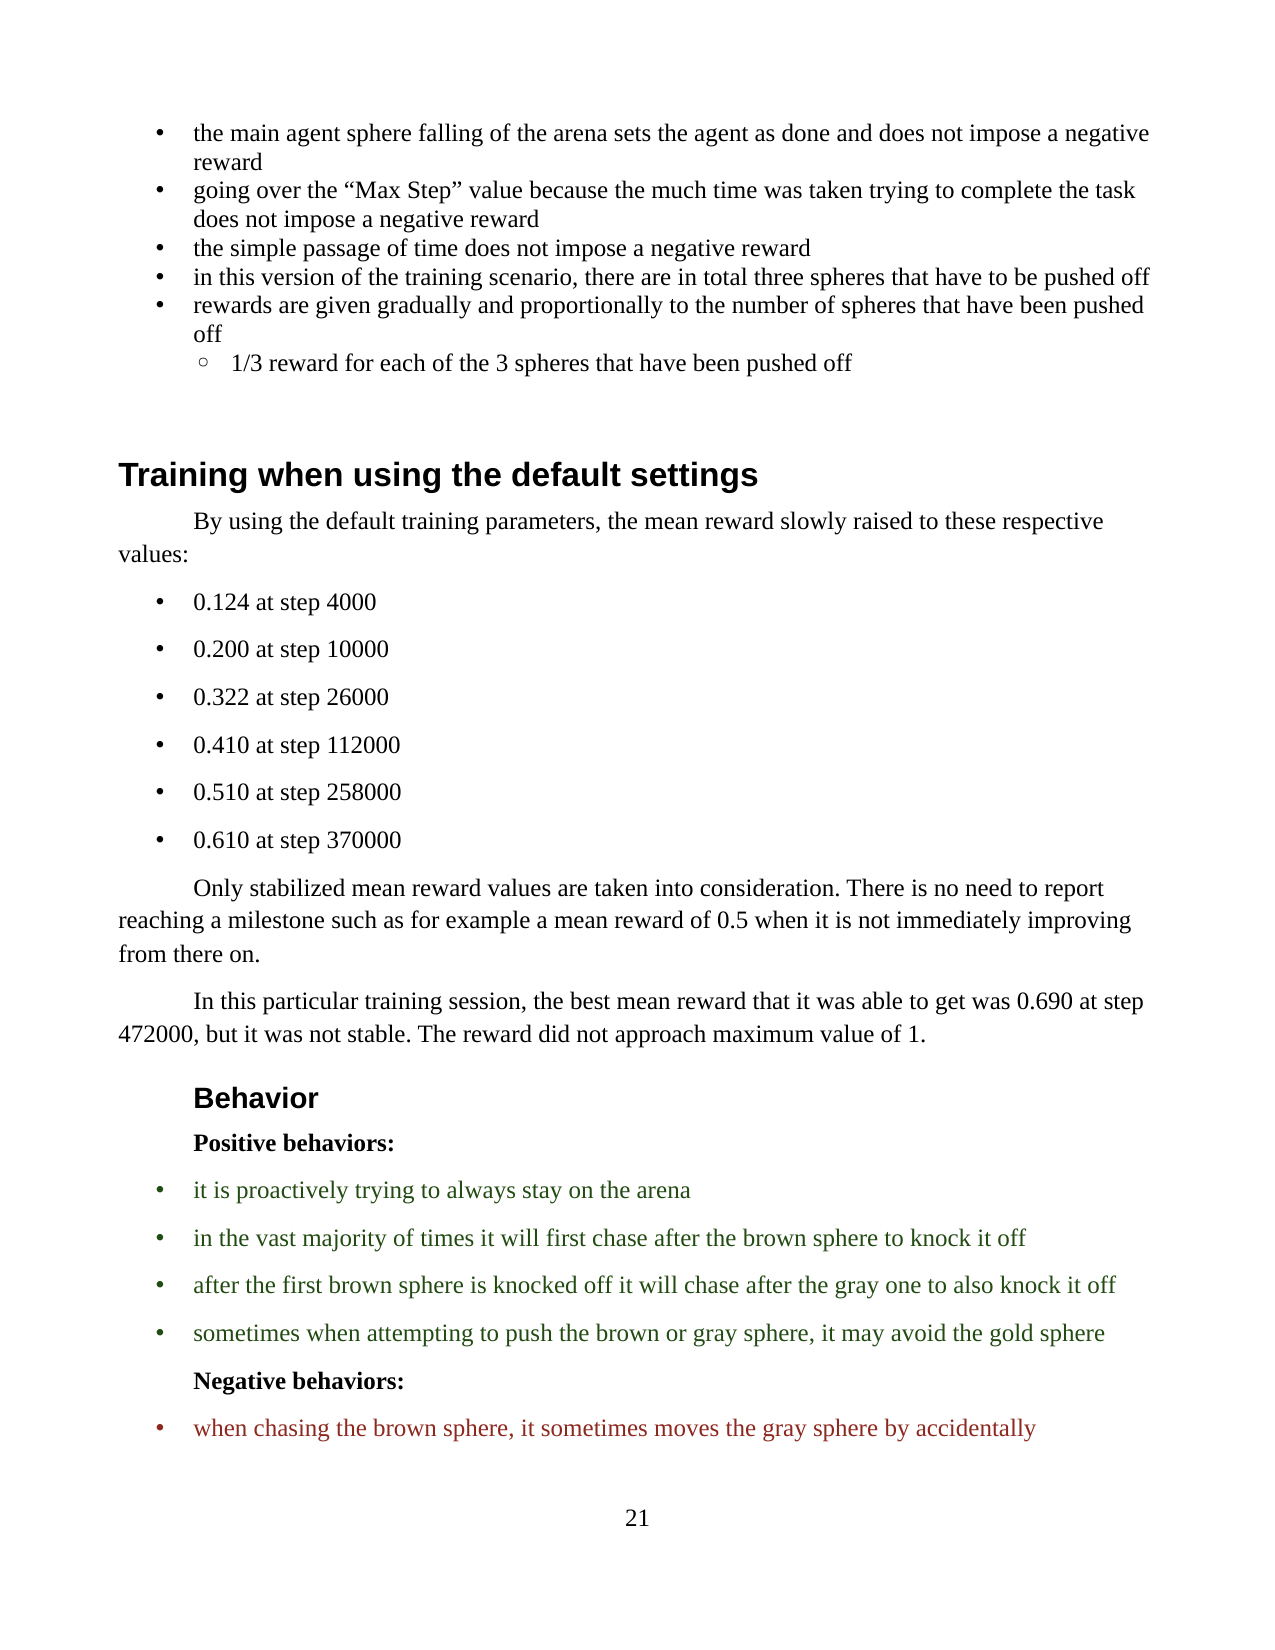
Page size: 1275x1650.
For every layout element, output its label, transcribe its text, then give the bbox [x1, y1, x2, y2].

list in the vast majority of times it will first chase after the brown sphere to knock it off [156, 1223, 1157, 1252]
list 0.410 at step 112000 [156, 730, 1157, 758]
list 0.610 at step 370000 [156, 825, 1157, 854]
list 0.124 at step 4000 [156, 587, 1157, 616]
list it is proactively trying to always stay on the arena [156, 1175, 1157, 1204]
list 0.200 at step 10000 [156, 634, 1157, 663]
list sometimes when attempting to push the brown or gray sphere, it may avoid the gold sphere [156, 1318, 1157, 1347]
text Positive behaviors: [118, 1128, 1157, 1156]
list going over the “Max Step” value because the much time was taken trying to complete the task does not impose a negative reward [156, 176, 1157, 233]
list in this version of the training scenario, there are in total three spheres that have to be pushed off [156, 262, 1157, 291]
text In this particular training session, the best mean reward that it was able to get was 0.690 at step 472000, but it was not stable. The reward did not approach maximum value of 1. [118, 986, 1157, 1048]
list 0.510 at step 258000 [156, 777, 1157, 806]
text By using the default training parameters, the mean reward slowly raised to these respective values: [118, 506, 1157, 568]
subtitle Behavior [118, 1081, 1157, 1115]
list Negative behaviors: [156, 1366, 1157, 1394]
list the main agent sphere falling of the arena sets the agent as done and does not impose a negative reward [156, 118, 1157, 176]
text Only stabilized mean reward values are taken into consideration. There is no need to report reaching a milestone such as for example a mean reward of 0.5 when it is not immediately improving from there on. [118, 873, 1157, 967]
list rewards are given gradually and proportionally to the number of spheres that have been pushed off [156, 291, 1157, 348]
subtitle Training when using the default settings [118, 455, 1157, 494]
list when chasing the brown sphere, it sometimes moves the gray sphere by accidentally [156, 1413, 1157, 1442]
list after the first brown sphere is knocked off it will chase after the gray one to also knock it off [156, 1271, 1157, 1299]
list 1/3 reward for each of the 3 spheres that have been pushed off [193, 348, 1157, 377]
list the simple passage of time does not impose a negative reward [156, 233, 1157, 262]
list 0.322 at step 26000 [156, 682, 1157, 711]
